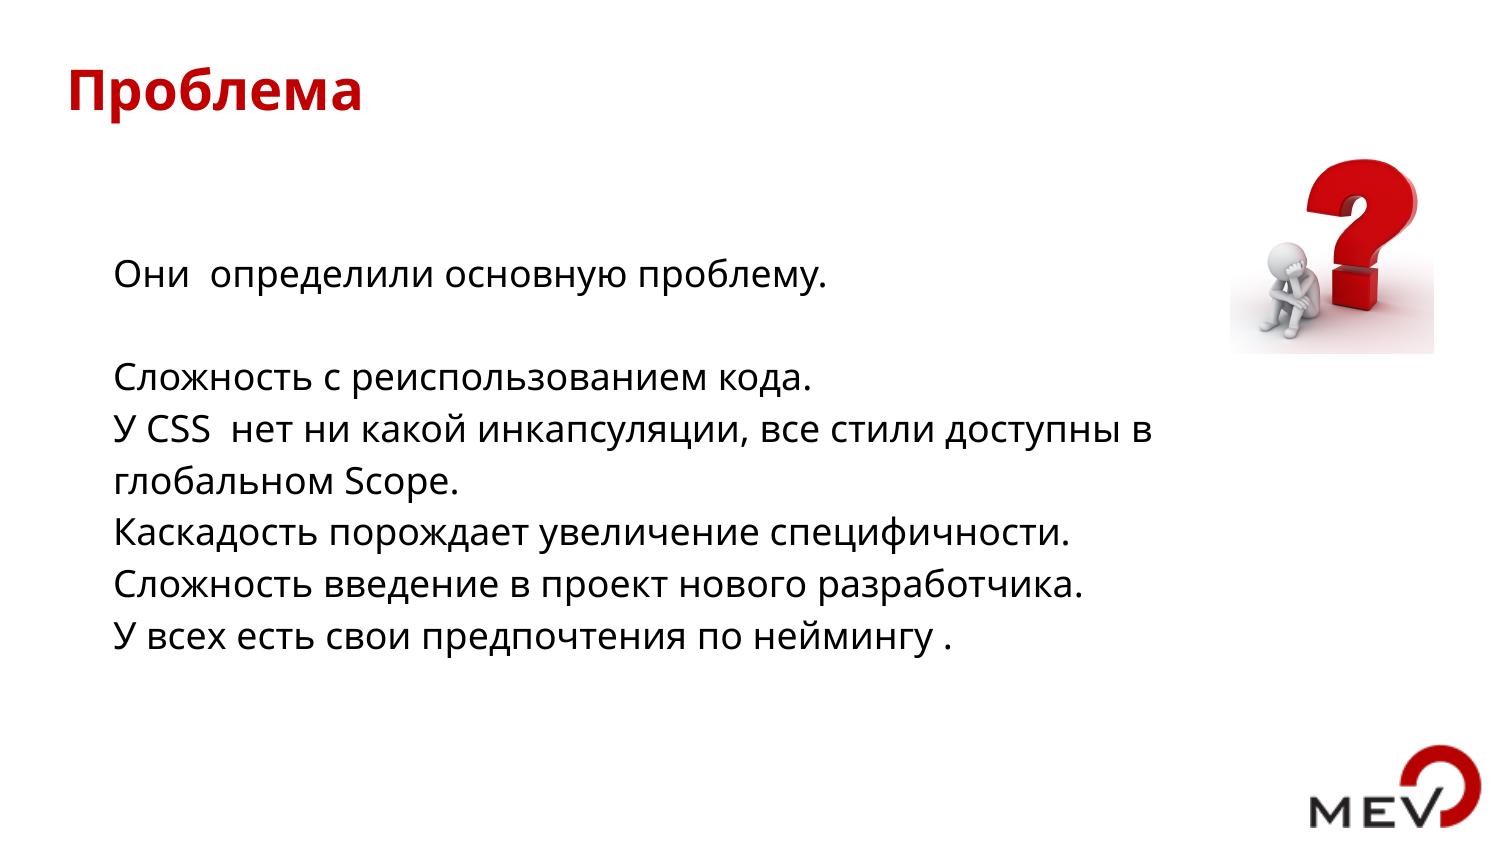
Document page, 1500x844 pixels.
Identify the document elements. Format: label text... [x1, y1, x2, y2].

picture [1310, 744, 1483, 828]
title Проблема [51, 39, 1449, 168]
picture [1230, 149, 1434, 354]
title Они определили основную проблему. Сложность с реиспользованием кода. У СSS нет ни какой инкапсуляции, все стили доступны в глобальном Scope. Каскадость порождает увеличение специфичности. Сложность введение в проект нового разработчика. У всех есть свои предпочтения по неймингу . [98, 228, 1387, 747]
